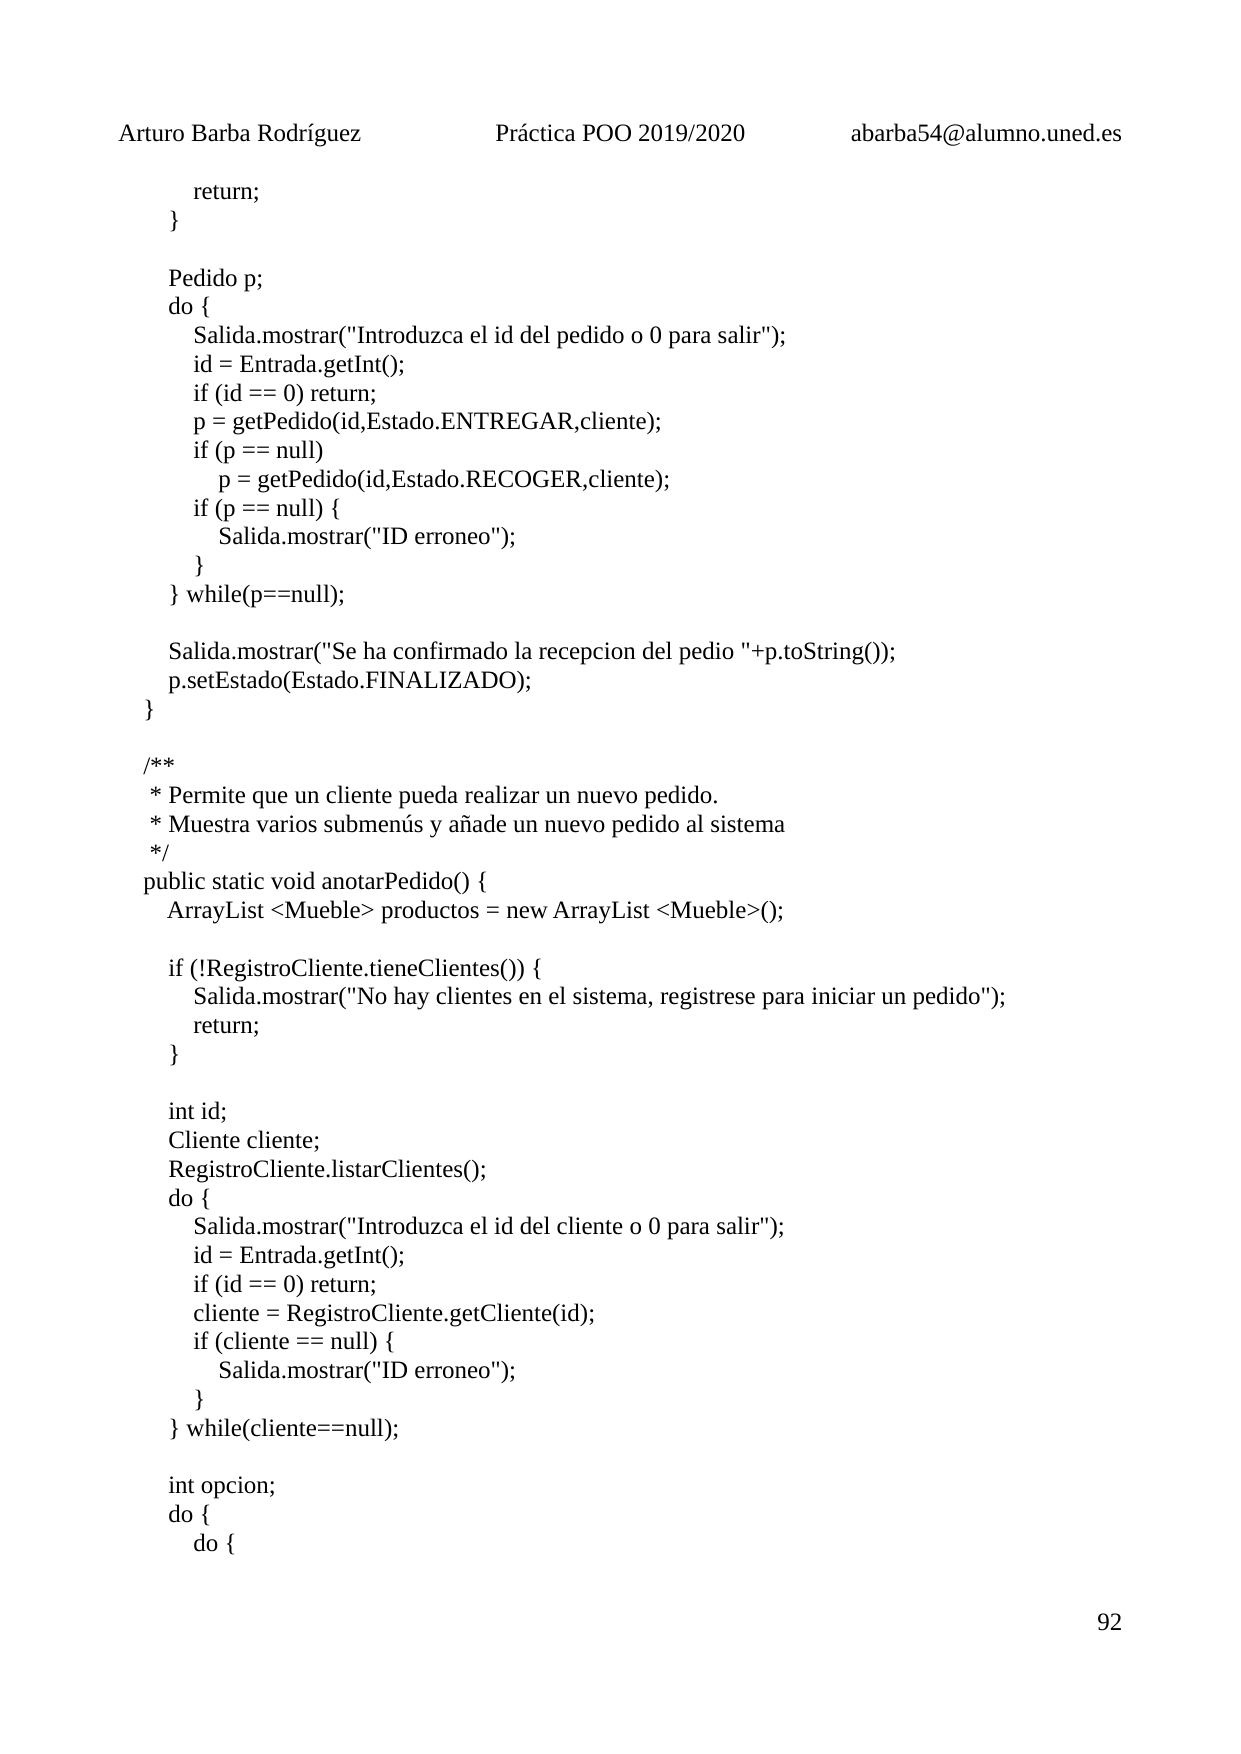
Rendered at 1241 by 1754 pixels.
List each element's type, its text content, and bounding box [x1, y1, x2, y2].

text Salida.mostrar("No hay clientes en el sistema, registrese para iniciar un pedido"); [118, 981, 1122, 1010]
text } [118, 1039, 1122, 1068]
text * Permite que un cliente pueda realizar un nuevo pedido. [118, 780, 1122, 809]
text Cliente cliente; [118, 1125, 1122, 1154]
text } [118, 550, 1122, 579]
text return; [118, 1010, 1122, 1039]
text if (p == null) { [118, 493, 1122, 521]
text RegistroCliente.listarClientes(); [118, 1154, 1122, 1183]
text p = getPedido(id,Estado.ENTREGAR,cliente); [118, 406, 1122, 435]
text } while(p==null); [118, 579, 1122, 608]
text do { [118, 1528, 1122, 1556]
text Salida.mostrar("ID erroneo"); [118, 521, 1122, 550]
text * Muestra varios submenús y añade un nuevo pedido al sistema [118, 809, 1122, 838]
text if (p == null) [118, 435, 1122, 464]
text cliente = RegistroCliente.getCliente(id); [118, 1298, 1122, 1326]
text } while(cliente==null); [118, 1413, 1122, 1441]
text Salida.mostrar("ID erroneo"); [118, 1355, 1122, 1384]
text do { [118, 1183, 1122, 1211]
text p.setEstado(Estado.FINALIZADO); [118, 665, 1122, 694]
text p = getPedido(id,Estado.RECOGER,cliente); [118, 464, 1122, 493]
text do { [118, 291, 1122, 320]
text /** [118, 751, 1122, 780]
text Salida.mostrar("Se ha confirmado la recepcion del pedio "+p.toString()); [118, 636, 1122, 665]
text Salida.mostrar("Introduzca el id del cliente o 0 para salir"); [118, 1211, 1122, 1240]
text public static void anotarPedido() { [118, 866, 1122, 895]
text do { [118, 1499, 1122, 1528]
text return; [118, 176, 1122, 205]
text } [118, 1384, 1122, 1413]
text */ [118, 838, 1122, 866]
text ArrayList <Mueble> productos = new ArrayList <Mueble>(); [118, 895, 1122, 924]
text Pedido p; [118, 263, 1122, 291]
text Salida.mostrar("Introduzca el id del pedido o 0 para salir"); [118, 320, 1122, 349]
text if (id == 0) return; [118, 1269, 1122, 1298]
text if (cliente == null) { [118, 1326, 1122, 1355]
text if (!RegistroCliente.tieneClientes()) { [118, 953, 1122, 981]
text if (id == 0) return; [118, 378, 1122, 406]
text id = Entrada.getInt(); [118, 1240, 1122, 1269]
text int id; [118, 1096, 1122, 1125]
text } [118, 694, 1122, 723]
text id = Entrada.getInt(); [118, 349, 1122, 378]
text } [118, 205, 1122, 234]
text int opcion; [118, 1470, 1122, 1499]
